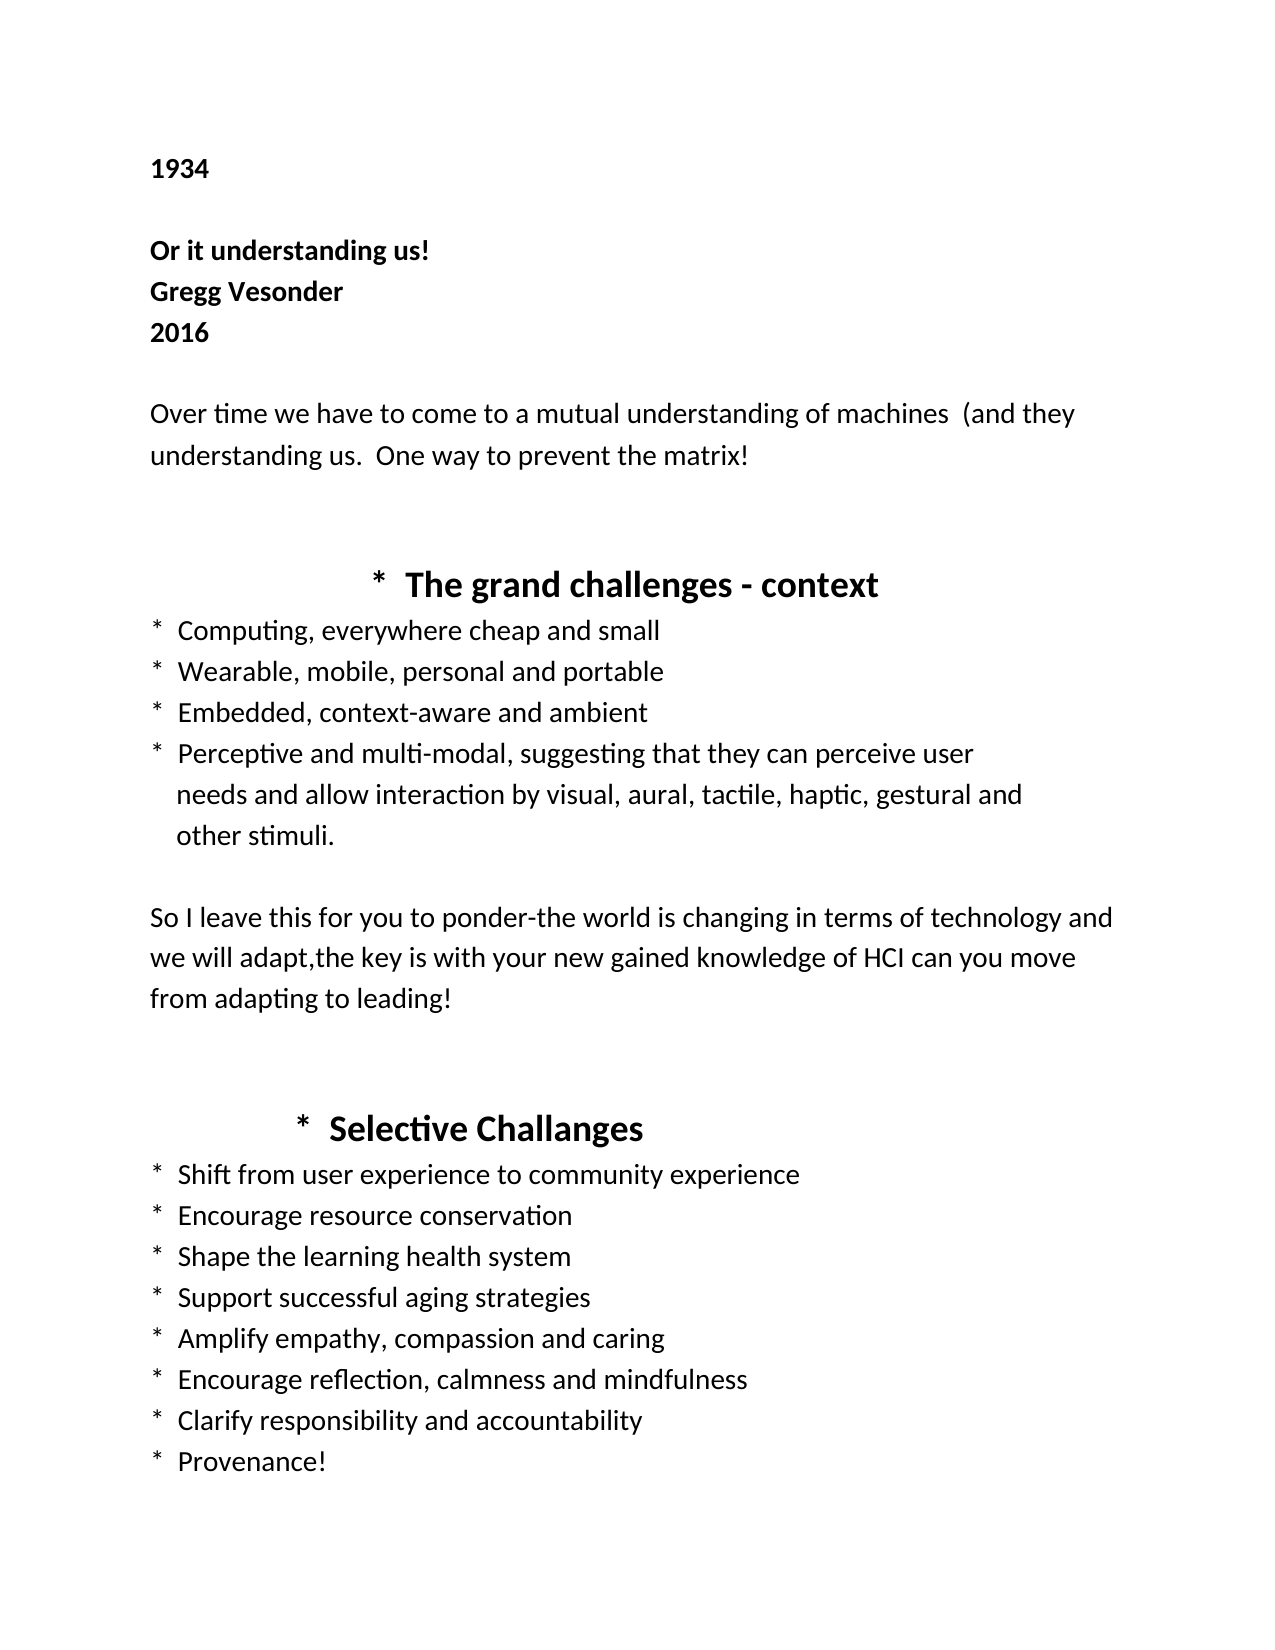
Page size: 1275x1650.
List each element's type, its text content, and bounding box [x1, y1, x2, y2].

text 1934 Or it understanding us! Gregg Vesonder 2016 Over time we have to come to a mutual understanding of machines (and they understanding us. One way to prevent the matrix! * The grand challenges - context * Computing, everywhere cheap and small * Wearable, mobile, personal and portable * Embedded, context-aware and ambient * Perceptive and multi-modal, suggesting that they can perceive user needs and allow interaction by visual, aural, tactile, haptic, gestural and other stimuli. So I leave this for you to ponder-the world is changing in terms of technology and we will adapt,the key is with your new gained knowledge of HCI can you move from adapting to leading! * Selective Challanges * Shift from user experience to community experience * Encourage resource conservation * Shape the learning health system * Support successful aging strategies * Amplify empathy, compassion and caring * Encourage reflection, calmness and mindfulness * Clarify responsibility and accountability * Provenance! [150, 150, 1125, 1478]
